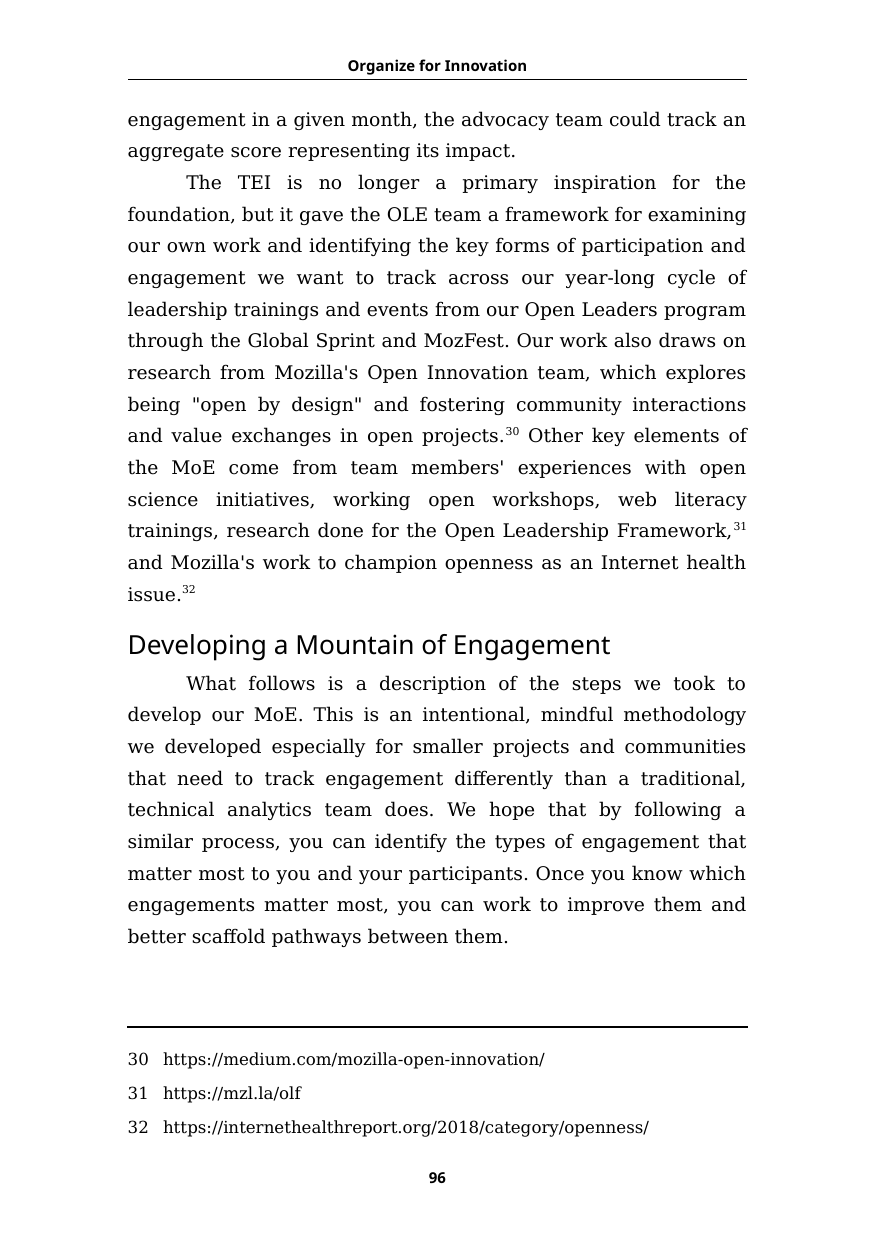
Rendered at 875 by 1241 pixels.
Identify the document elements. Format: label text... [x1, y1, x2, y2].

subtitle Developing a Mountain of Engagement [127, 630, 747, 660]
text https://medium.com/mozilla-open-innovation/ [127, 1049, 747, 1069]
text The TEI is no longer a primary inspiration for the foundation, but it gave the OLE team a framework for examining our own work and identifying the key forms of participation and engagement we want to track across our year-long cycle of leadership trainings and events from our Open Leaders program through the Global Sprint and MozFest. Our work also draws on research from Mozilla's Open Innovation team, which explores being "open by design" and fostering community interactions and value exchanges in open projects. Other key elements of the MoE come from team members' experiences with open science initiatives, working open workshops, web literacy trainings, research done for the Open Leadership Framework, and Mozilla's work to champion openness as an Internet health issue. [127, 172, 747, 606]
text https://internethealthreport.org/2018/category/openness/ [127, 1118, 747, 1138]
text What follows is a description of the steps we took to develop our MoE. This is an intentional, mindful methodology we developed especially for smaller projects and communities that need to track engagement differently than a traditional, technical analytics team does. We hope that by following a similar process, you can identify the types of engagement that matter most to you and your participants. Once you know which engagements matter most, you can work to improve them and better scaffold pathways between them. [127, 673, 747, 948]
text engagement in a given month, the advocacy team could track an aggregate score representing its impact. [127, 109, 747, 162]
text https://mzl.la/olf [127, 1084, 747, 1103]
